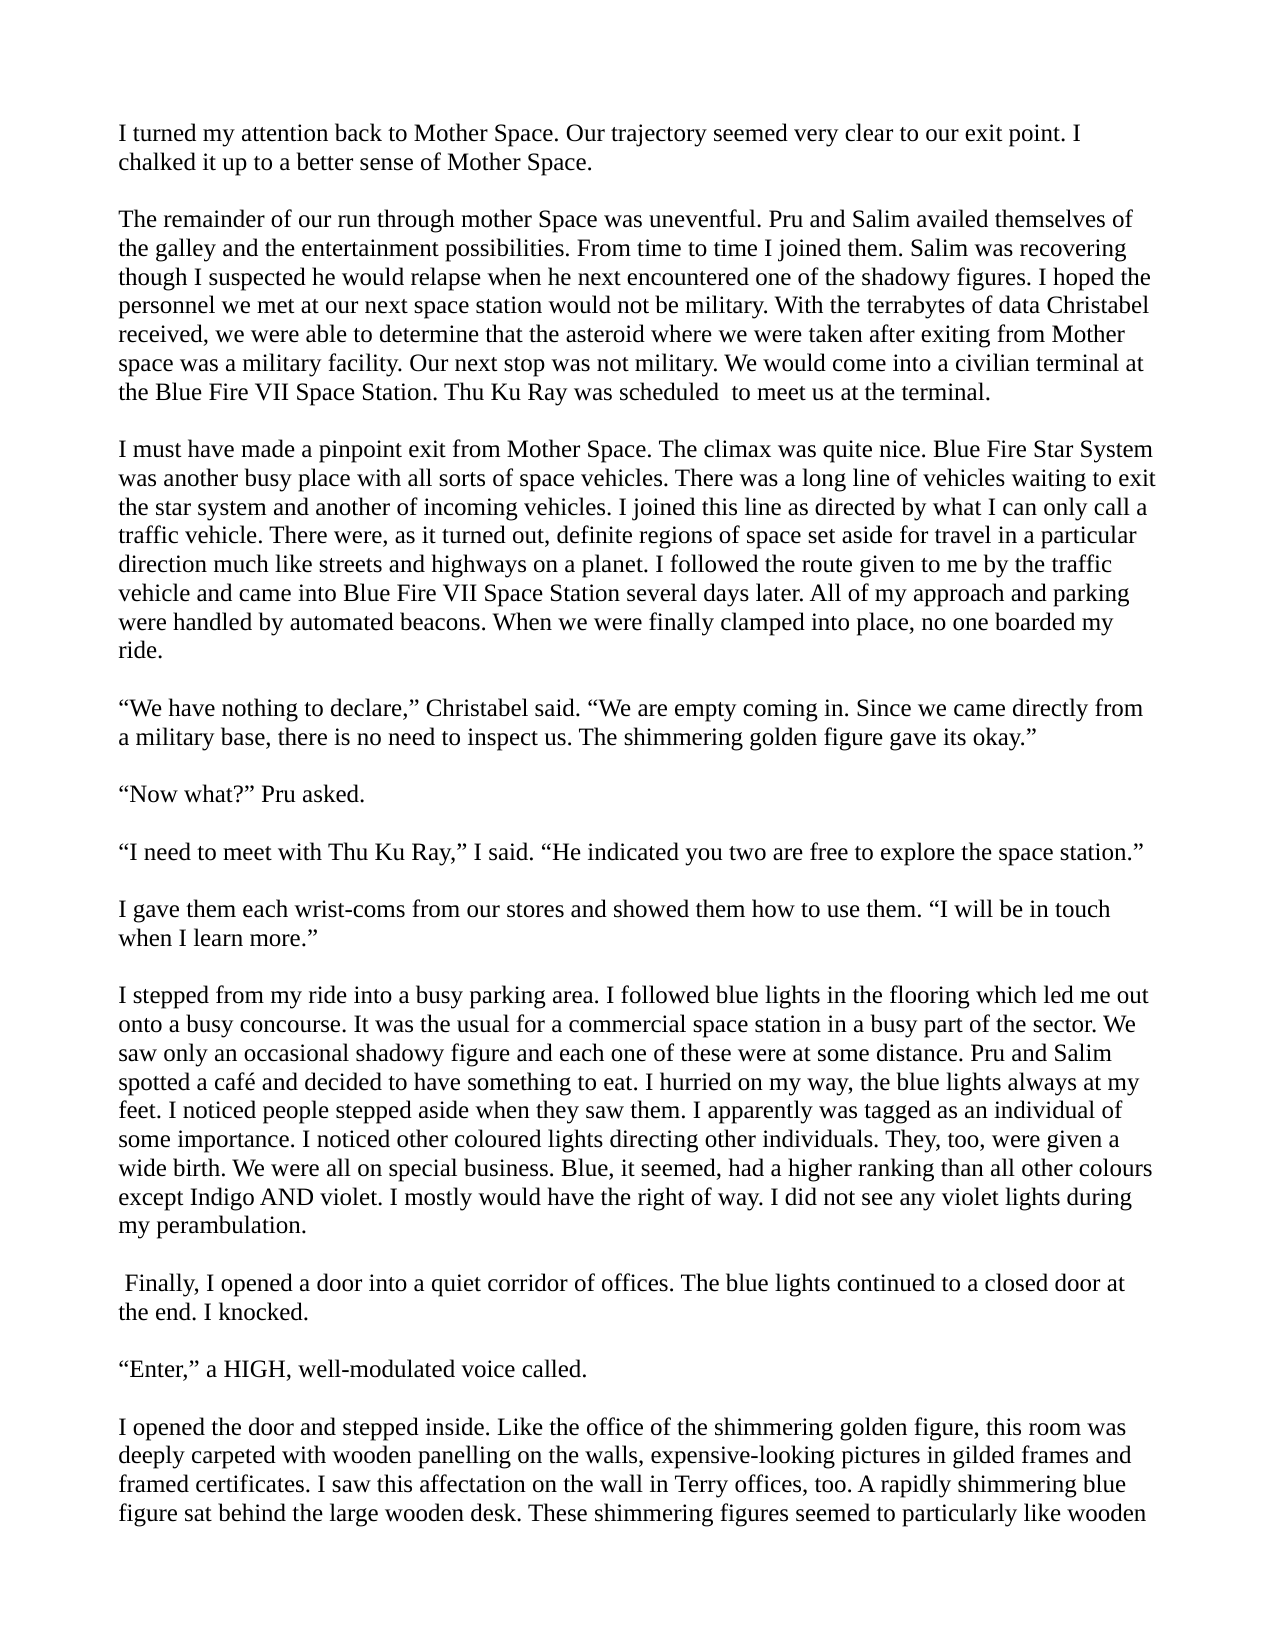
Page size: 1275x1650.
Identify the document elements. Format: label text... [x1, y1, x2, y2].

text “We have nothing to declare,” Christabel said. “We are empty coming in. Since we came directly from a military base, there is no need to inspect us. The shimmering golden figure gave its okay.” [118, 693, 1157, 751]
text I must have made a pinpoint exit from Mother Space. The climax was quite nice. Blue Fire Star System was another busy place with all sorts of space vehicles. There was a long line of vehicles waiting to exit the star system and another of incoming vehicles. I joined this line as directed by what I can only call a traffic vehicle. There were, as it turned out, definite regions of space set aside for travel in a particular direction much like streets and highways on a planet. I followed the route given to me by the traffic vehicle and came into Blue Fire VII Space Station several days later. All of my approach and parking were handled by automated beacons. When we were finally clamped into place, no one boarded my ride. [118, 434, 1157, 664]
text I turned my attention back to Mother Space. Our trajectory seemed very clear to our exit point. I chalked it up to a better sense of Mother Space. [118, 118, 1157, 176]
text Finally, I opened a door into a quiet corridor of offices. The blue lights continued to a closed door at the end. I knocked. [118, 1268, 1157, 1326]
text “Now what?” Pru asked. [118, 779, 1157, 808]
text “I need to meet with Thu Ku Ray,” I said. “He indicated you two are free to explore the space station.” [118, 837, 1157, 866]
text I gave them each wrist-coms from our stores and showed them how to use them. “I will be in touch when I learn more.” [118, 894, 1157, 952]
text I opened the door and stepped inside. Like the office of the shimmering golden figure, this room was deeply carpeted with wooden panelling on the walls, expensive-looking pictures in gilded frames and [118, 1412, 1157, 1469]
text The remainder of our run through mother Space was uneventful. Pru and Salim availed themselves of the galley and the entertainment possibilities. From time to time I joined them. Salim was recovering though I suspected he would relapse when he next encountered one of the shadowy figures. I hoped the personnel we met at our next space station would not be military. With the terrabytes of data Christabel received, we were able to determine that the asteroid where we were taken after exiting from Mother space was a military facility. Our next stop was not military. We would come into a civilian terminal at the Blue Fire VII Space Station. Thu Ku Ray was scheduled to meet us at the terminal. [118, 204, 1157, 406]
text framed certificates. I saw this affectation on the wall in Terry offices, too. A rapidly shimmering blue figure sat behind the large wooden desk. These shimmering figures seemed to particularly like wooden [118, 1469, 1157, 1527]
text I stepped from my ride into a busy parking area. I followed blue lights in the flooring which led me out onto a busy concourse. It was the usual for a commercial space station in a busy part of the sector. We saw only an occasional shadowy figure and each one of these were at some distance. Pru and Salim spotted a café and decided to have something to eat. I hurried on my way, the blue lights always at my feet. I noticed people stepped aside when they saw them. I apparently was tagged as an individual of some importance. I noticed other coloured lights directing other individuals. They, too, were given a wide birth. We were all on special business. Blue, it seemed, had a higher ranking than all other colours except Indigo AND violet. I mostly would have the right of way. I did not see any violet lights during my perambulation. [118, 981, 1157, 1239]
text “Enter,” a HIGH, well-modulated voice called. [118, 1354, 1157, 1383]
